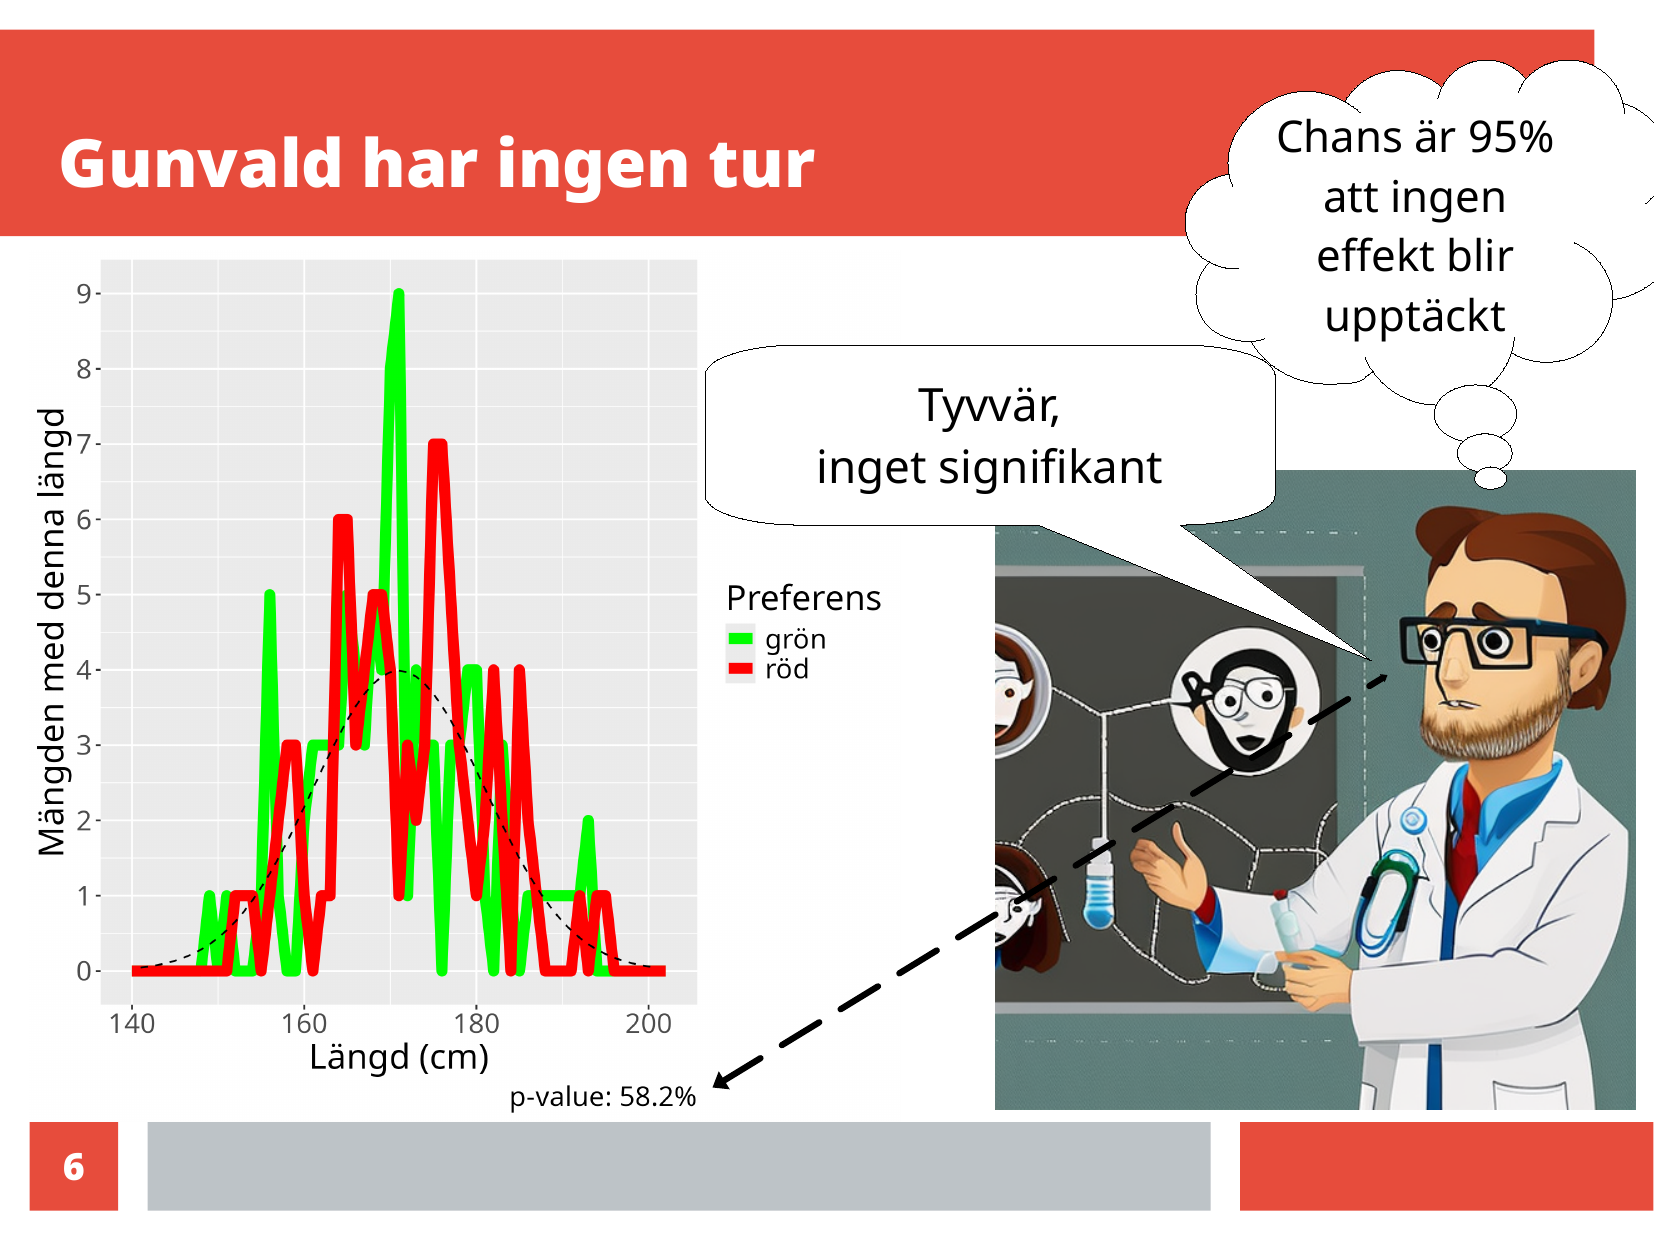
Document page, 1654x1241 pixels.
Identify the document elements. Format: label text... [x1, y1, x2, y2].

picture [29, 250, 901, 1122]
text_box Tyvvär, inget signifikant [705, 345, 1372, 661]
picture [995, 470, 1636, 1111]
text_box Chans är 95% att ingen effekt blir upptäckt [1185, 60, 1654, 490]
title Gunvald har ingen tur [59, 59, 1595, 207]
